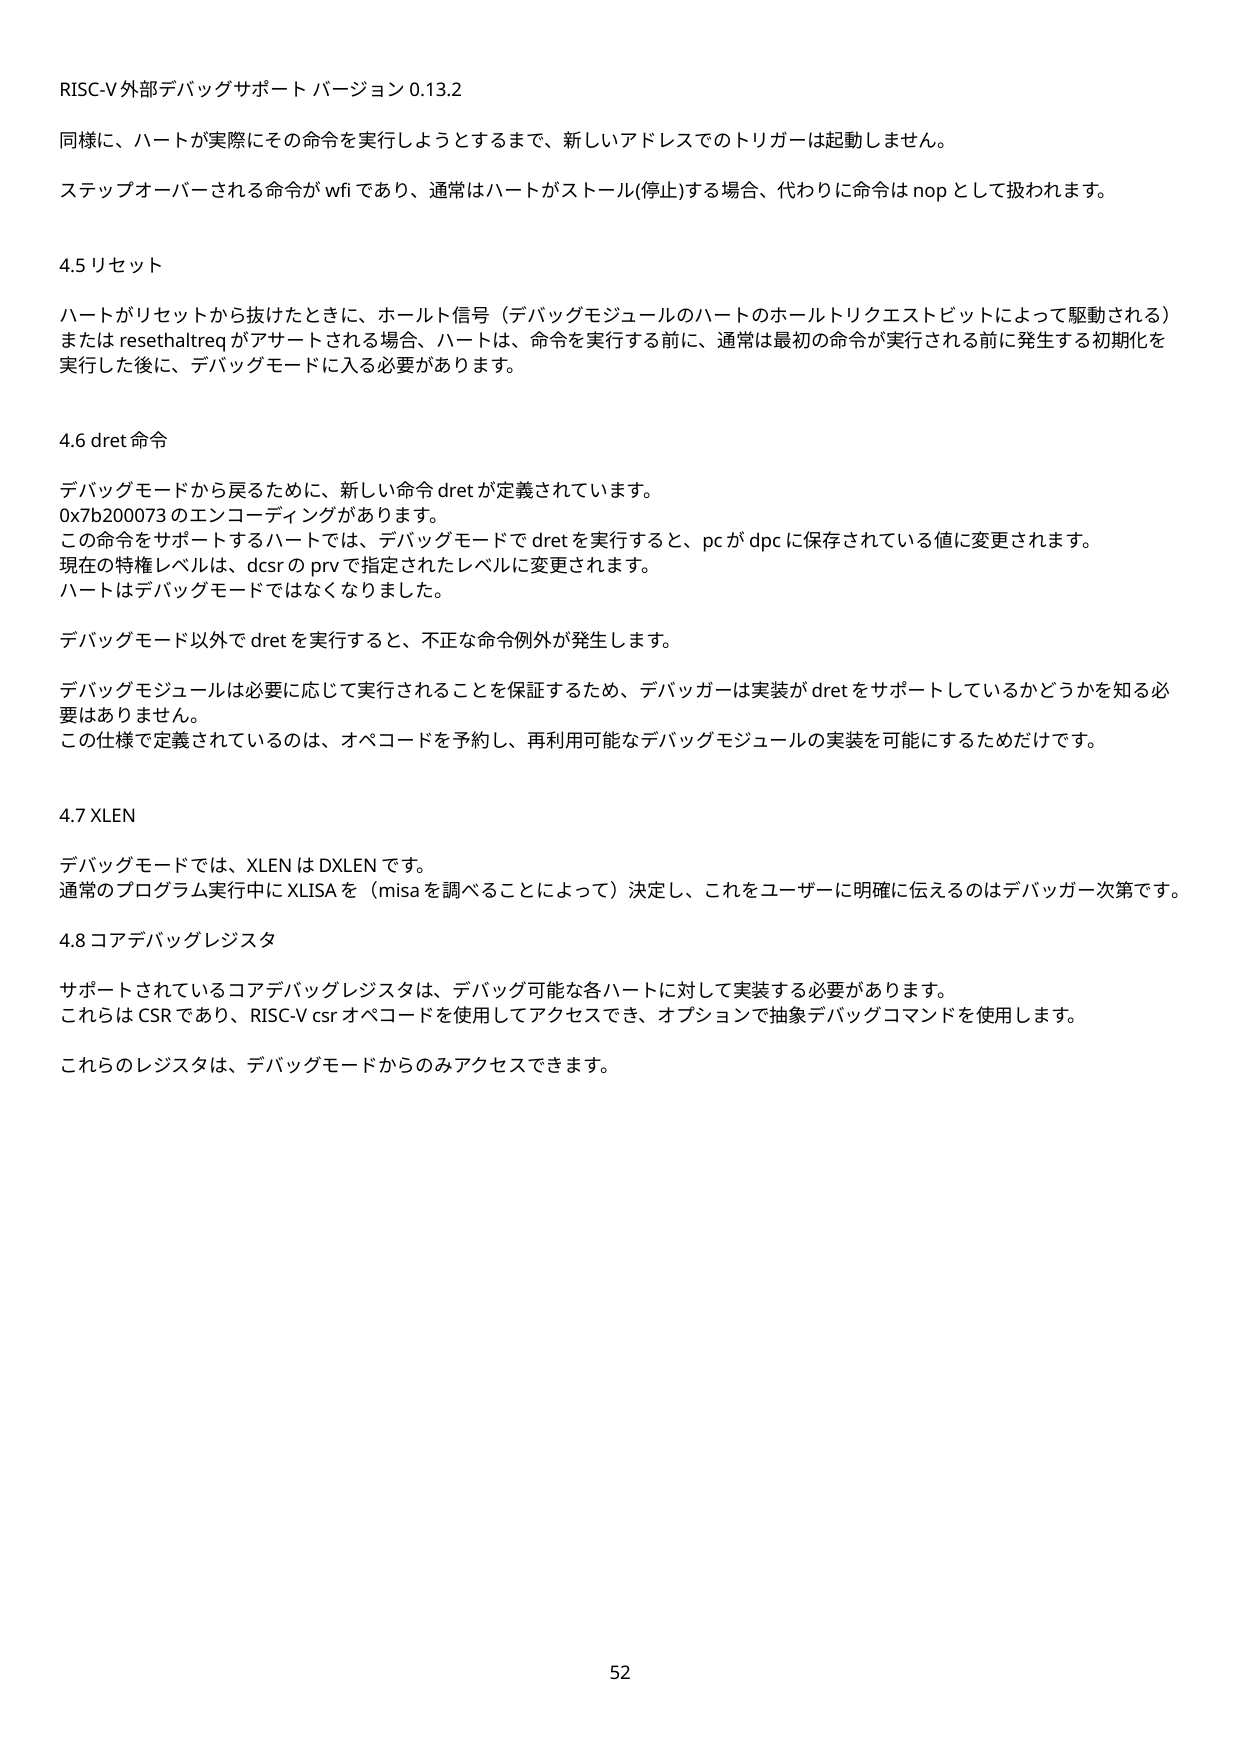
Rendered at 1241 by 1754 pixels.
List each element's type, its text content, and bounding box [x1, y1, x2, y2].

text 同様に、ハートが実際にその命令を実行しようとするまで、新しいアドレスでのトリガーは起動しません。 [59, 127, 1181, 152]
text 4.6 dret命令 [59, 427, 1181, 452]
text 0x7b200073のエンコーディングがあります。 [59, 502, 1181, 527]
text 4.7 XLEN [59, 802, 1181, 827]
text ハートはデバッグモードではなくなりました。 [59, 577, 1181, 602]
text 現在の特権レベルは、dcsrのprvで指定されたレベルに変更されます。 [59, 552, 1181, 577]
text これらはCSRであり、RISC-V csrオペコードを使用してアクセスでき、オプションで抽象デバッグコマンドを使用します。 [59, 1002, 1181, 1027]
text 通常のプログラム実行中にXLISAを（misaを調べることによって）決定し、これをユーザーに明確に伝えるのはデバッガー次第です。 [59, 877, 1181, 902]
text 4.5リセット [59, 252, 1181, 277]
text 4.8コアデバッグレジスタ [59, 927, 1181, 952]
text ハートがリセットから抜けたときに、ホールト信号（デバッグモジュールのハートのホールトリクエストビットによって駆動される）またはresethaltreqがアサートされる場合、ハートは、命令を実行する前に、通常は最初の命令が実行される前に発生する初期化を実行した後に、デバッグモードに入る必要があります。 [59, 302, 1181, 377]
text デバッグモードから戻るために、新しい命令dretが定義されています。 [59, 477, 1181, 502]
text これらのレジスタは、デバッグモードからのみアクセスできます。 [59, 1052, 1181, 1077]
text デバッグモードでは、XLENはDXLENです。 [59, 852, 1181, 877]
text サポートされているコアデバッグレジスタは、デバッグ可能な各ハートに対して実装する必要があります。 [59, 977, 1181, 1002]
text デバッグモジュールは必要に応じて実行されることを保証するため、デバッガーは実装がdretをサポートしているかどうかを知る必要はありません。 [59, 677, 1181, 727]
text ステップオーバーされる命令がwfiであり、通常はハートがストール(停止)する場合、代わりに命令はnopとして扱われます。 [59, 177, 1181, 202]
text この仕様で定義されているのは、オペコードを予約し、再利用可能なデバッグモジュールの実装を可能にするためだけです。 [59, 727, 1181, 752]
text この命令をサポートするハートでは、デバッグモードでdretを実行すると、pcがdpcに保存されている値に変更されます。 [59, 527, 1181, 552]
text デバッグモード以外でdretを実行すると、不正な命令例外が発生します。 [59, 627, 1181, 652]
